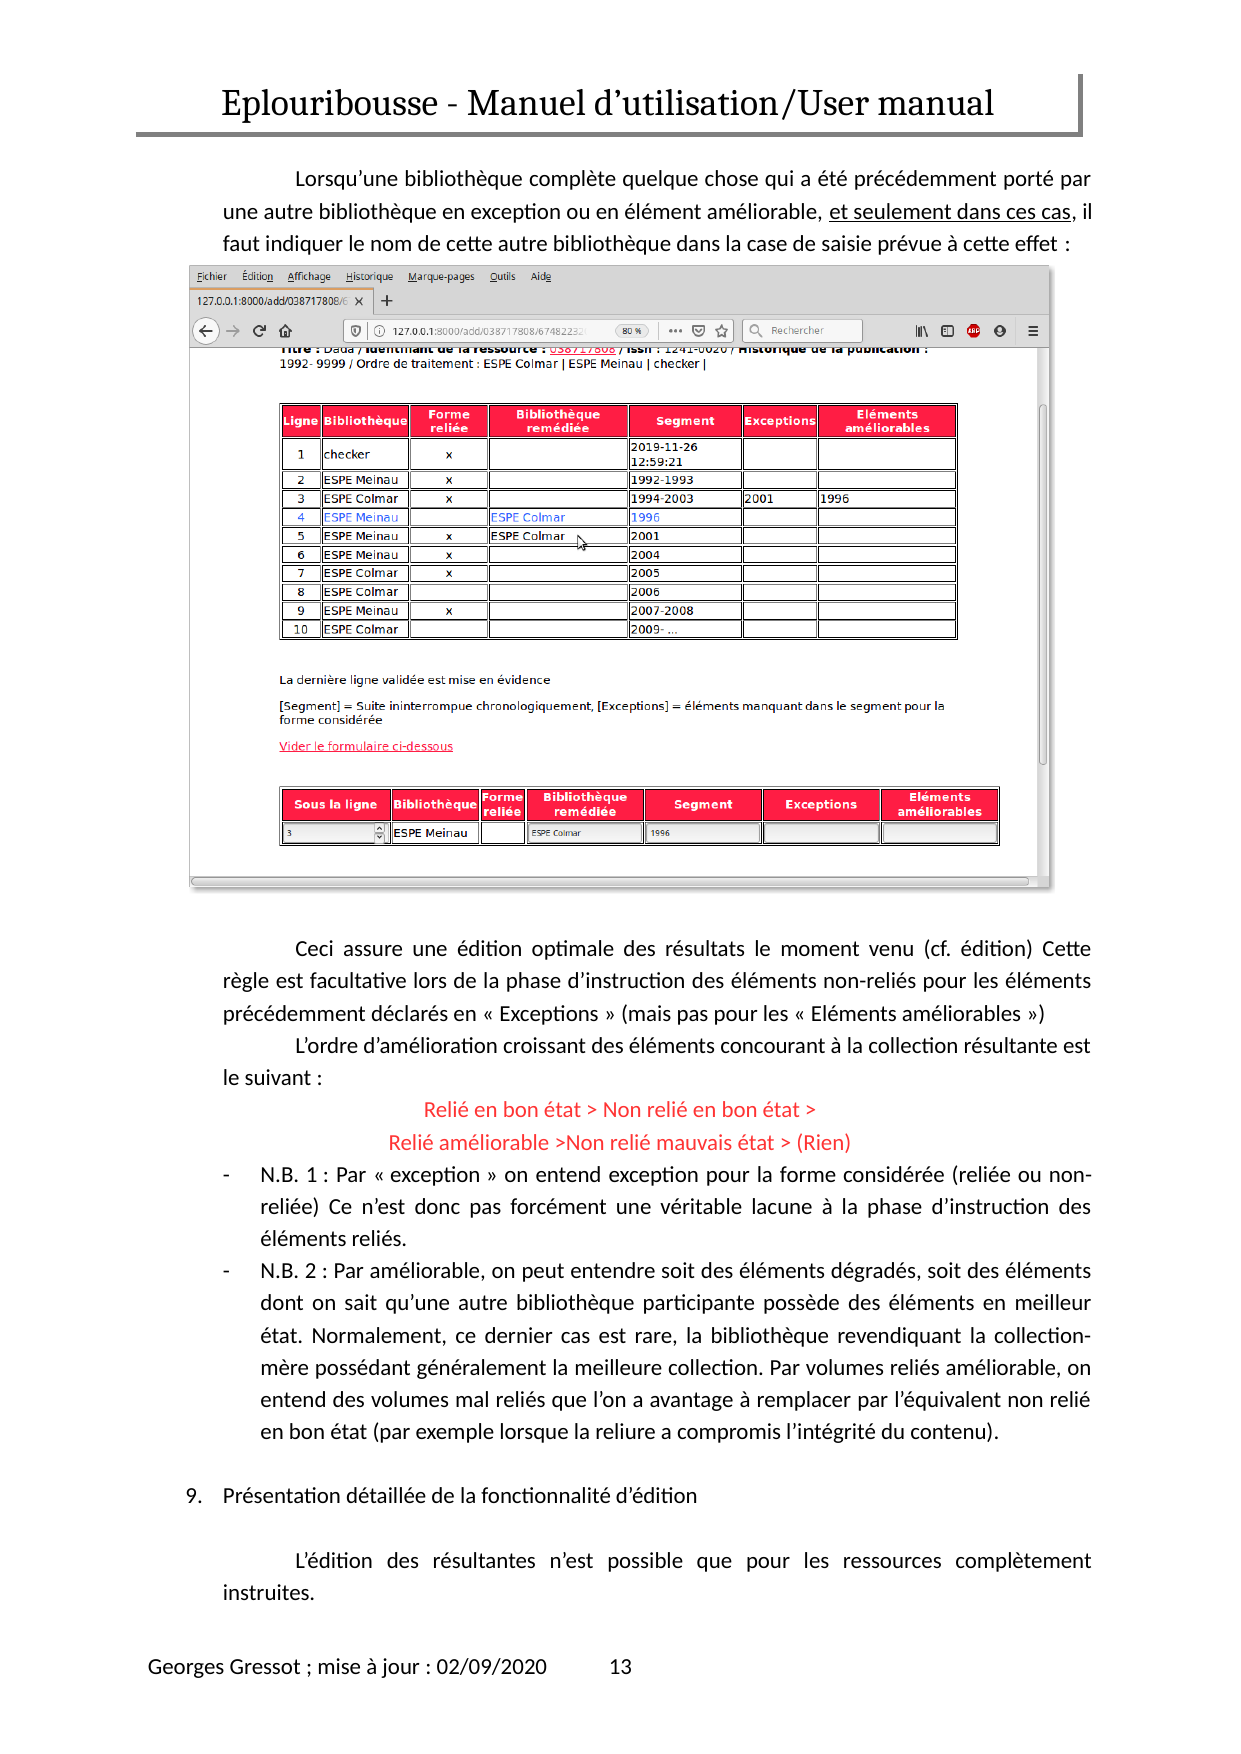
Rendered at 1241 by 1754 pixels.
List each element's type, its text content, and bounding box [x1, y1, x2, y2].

list Relié en bon état > Non relié en bon état > [148, 1095, 1093, 1123]
list Relié améliorable >Non relié mauvais état > (Rien) [148, 1128, 1093, 1156]
list Présentation détaillée de la fonctionnalité d’édition [185, 1482, 1093, 1510]
list Lorsqu’une bibliothèque complète quelque chose qui a été précédemment porté par une autre bibliothèque en exception ou en élément améliorable, et seulement dans ces cas, il faut indiquer le nom de cette autre bibliothèque dans la case de saisie prévue à cette effet : [223, 164, 1093, 257]
list Ceci assure une édition optimale des résultats le moment venu (cf. édition) Cette règle est facultative lors de la phase d’instruction des éléments non-reliés pour les éléments précédemment déclarés en « Exceptions » (mais pas pour les « Eléments améliorables ») [223, 934, 1093, 1027]
list L’édition des résultantes n’est possible que pour les ressources complètement instruites. [223, 1546, 1093, 1606]
list N.B. 2 : Par améliorable, on peut entendre soit des éléments dégradés, soit des éléments dont on sait qu’une autre bibliothèque participante possède des éléments en meilleur état. Normalement, ce dernier cas est rare, la bibliothèque revendiquant la collection-mère possédant généralement la meilleure collection. Par volumes reliés améliorable, on entend des volumes mal reliés que l’on a avantage à remplacer par l’équivalent non relié en bon état (par exemple lorsque la reliure a compromis l’intégrité du contenu). [223, 1256, 1093, 1445]
picture [185, 261, 1055, 894]
list L’ordre d’amélioration croissant des éléments concourant à la collection résultante est le suivant : [223, 1031, 1093, 1091]
list N.B. 1 : Par « exception » on entend exception pour la forme considérée (reliée ou non-reliée) Ce n’est donc pas forcément une véritable lacune à la phase d’instruction des éléments reliés. [223, 1160, 1093, 1252]
